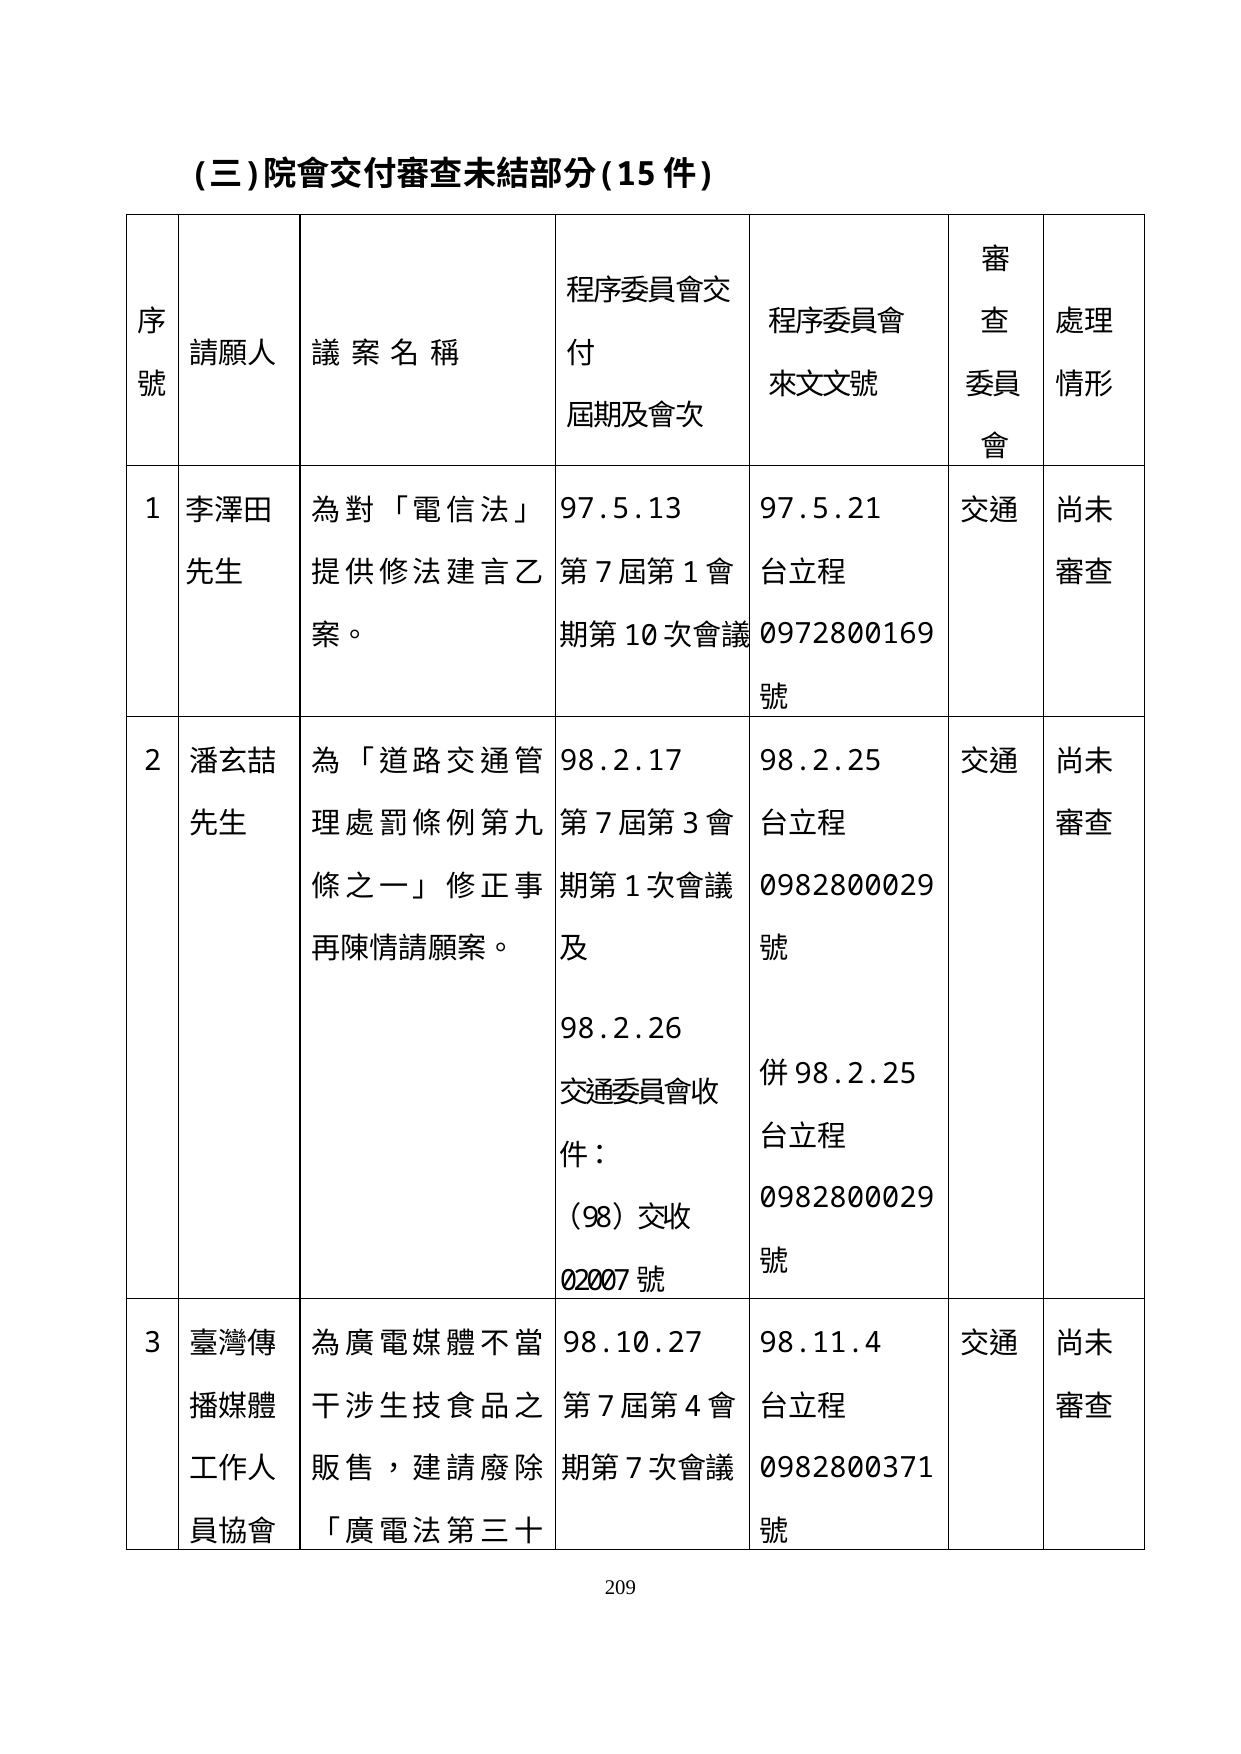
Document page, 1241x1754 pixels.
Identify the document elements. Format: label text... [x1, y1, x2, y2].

text (三)院會交付審查未結部分(15件) [118, 147, 1122, 195]
table_header 程序委員會 來文文號 [750, 215, 948, 465]
table_header 程序委員會交付 屆期及會次 [556, 215, 749, 465]
table_header 序號 [127, 215, 178, 465]
table_cell 尚未 審查 [1044, 466, 1144, 716]
table_cell 97.5.13 第7屆第1會期第10次會議 [556, 466, 749, 716]
table_cell 1 [127, 466, 178, 716]
table_cell 2 [127, 717, 178, 1298]
table_cell 為對「電信法」提供修法建言乙案。 [301, 466, 555, 716]
table_cell 交通 [949, 717, 1043, 1298]
table_header 處理 情形 [1044, 215, 1144, 465]
table_header 請願人 [179, 215, 299, 465]
table_cell 尚未 審查 [1044, 1299, 1144, 1549]
table_header 審 查 委員會 [949, 215, 1043, 465]
table_cell 交通 [949, 466, 1043, 716]
table_cell 潘玄喆 先生 [179, 717, 299, 1298]
table_cell 98.2.17 第7屆第3會期第1次會議及 98.2.26 交通委員會收件： （98）交收02007號 [556, 717, 749, 1298]
table_header 議案名稱 [301, 215, 555, 465]
table_cell 李澤田 先生 [179, 466, 299, 716]
table_cell 98.10.27 第7屆第4會期第7次會議 [556, 1299, 749, 1549]
table_cell 交通 [949, 1299, 1043, 1549]
table_cell 98.2.25 台立程 0982800029號 併98.2.25 台立程 0982800029號 [750, 717, 948, 1298]
table_cell 臺灣傳播媒體工作人員協會 [179, 1299, 299, 1549]
table_cell 3 [127, 1299, 178, 1549]
table_cell 為廣電媒體不當干涉生技食品之販售，建請廢除「廣電法第三十 [301, 1299, 555, 1549]
table_cell 為「道路交通管理處罰條例第九條之一」修正事再陳情請願案。 [301, 717, 555, 1298]
table_cell 尚未 審查 [1044, 717, 1144, 1298]
table_cell 97.5.21 台立程 0972800169號 [750, 466, 948, 716]
table_cell 98.11.4 台立程 0982800371號 [750, 1299, 948, 1549]
